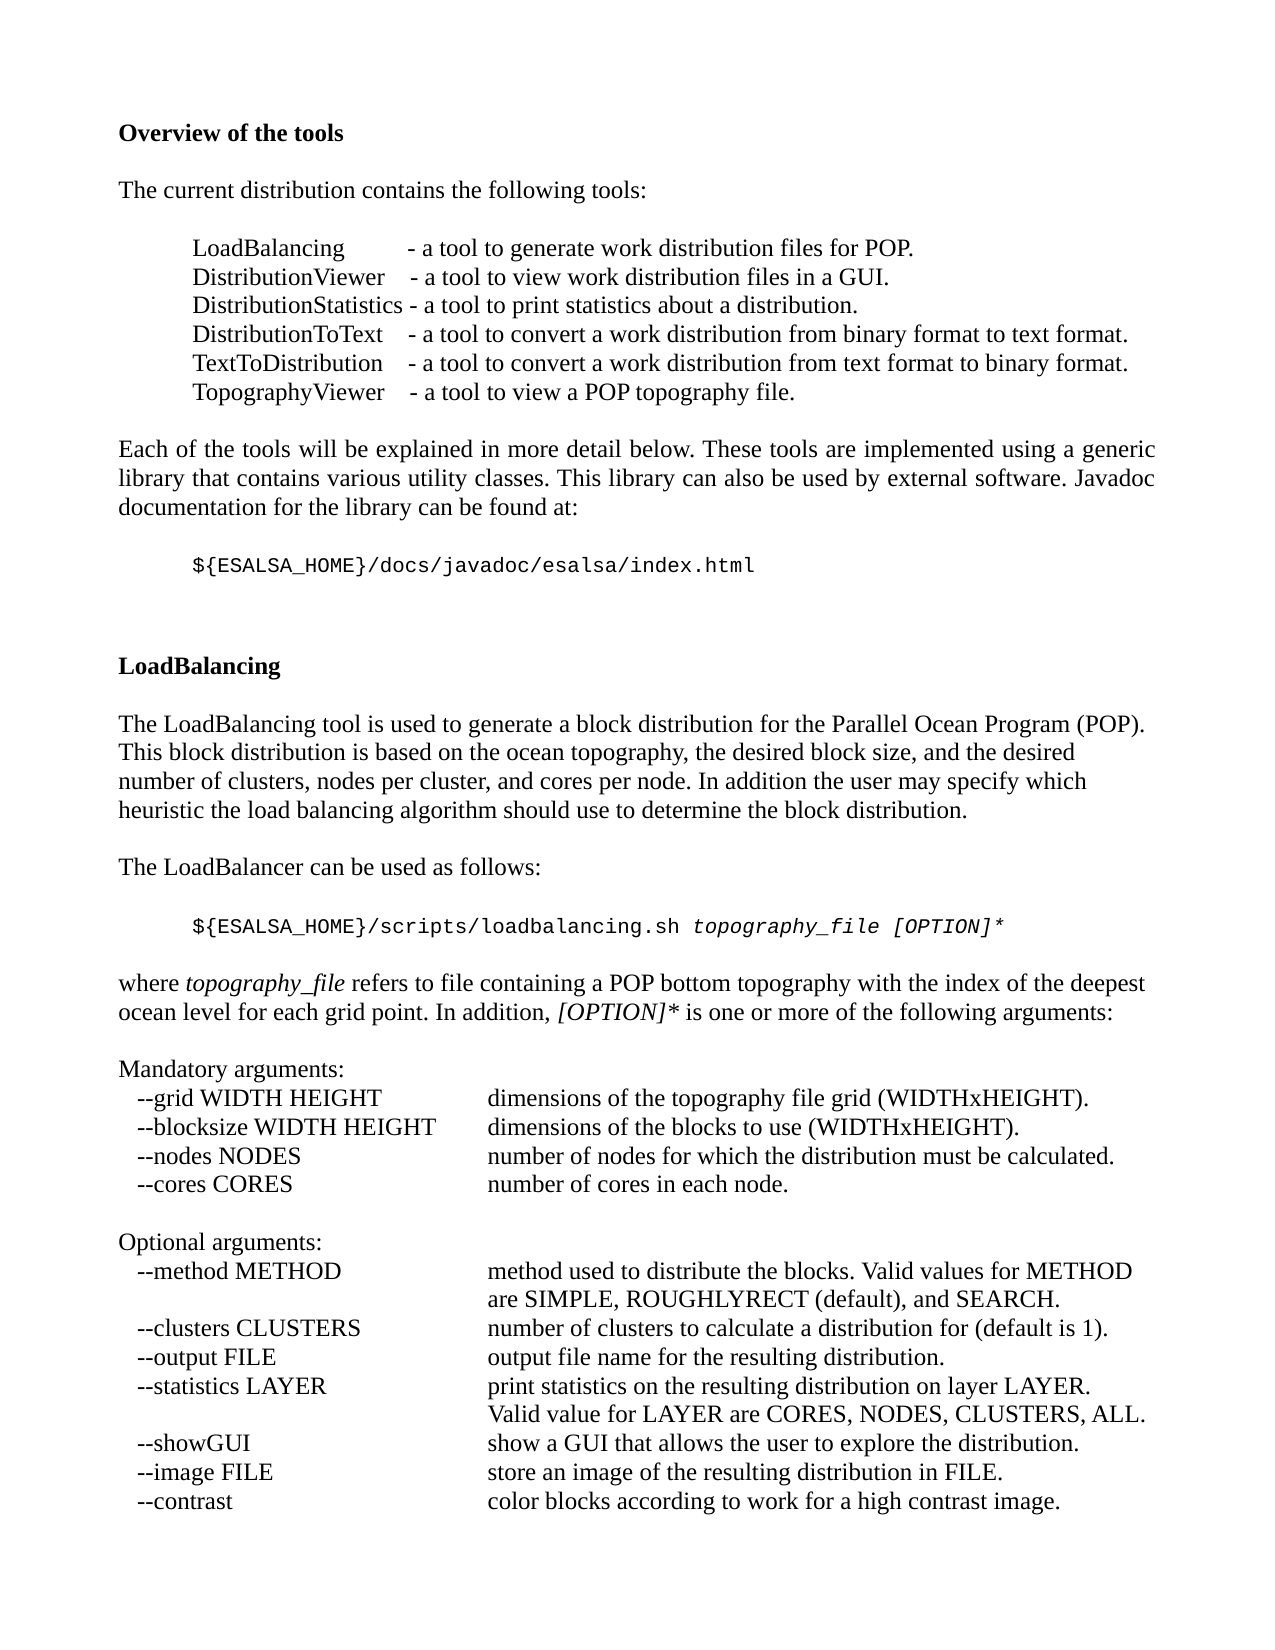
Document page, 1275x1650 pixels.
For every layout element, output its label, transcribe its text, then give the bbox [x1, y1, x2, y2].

text --method METHOD method used to distribute the blocks. Valid values for METHOD are SIMPLE, ROUGHLYRECT (default), and SEARCH. [118, 1256, 1157, 1313]
text ${ESALSA_HOME}/docs/javadoc/esalsa/index.html [118, 549, 1157, 579]
text --nodes NODES number of nodes for which the distribution must be calculated. [118, 1141, 1157, 1169]
text LoadBalancing - a tool to generate work distribution files for POP. [118, 233, 1157, 262]
text --cores CORES number of cores in each node. [118, 1169, 1157, 1198]
text ${ESALSA_HOME}/scripts/loadbalancing.sh topography_file [OPTION]* [118, 910, 1157, 939]
text --clusters CLUSTERS number of clusters to calculate a distribution for (default is 1). [118, 1313, 1157, 1342]
text --showGUI show a GUI that allows the user to explore the distribution. [118, 1428, 1157, 1457]
text Mandatory arguments: [118, 1054, 1157, 1083]
text Optional arguments: [118, 1227, 1157, 1256]
text The LoadBalancer can be used as follows: [118, 852, 1157, 881]
text Valid value for LAYER are CORES, NODES, CLUSTERS, ALL. [118, 1399, 1157, 1428]
text TextToDistribution - a tool to convert a work distribution from text format to binary format. [118, 348, 1157, 377]
text Overview of the tools [118, 118, 1157, 147]
text --image FILE store an image of the resulting distribution in FILE. [118, 1457, 1157, 1486]
text --statistics LAYER print statistics on the resulting distribution on layer LAYER. [118, 1371, 1157, 1399]
text LoadBalancing [118, 651, 1157, 680]
text --output FILE output file name for the resulting distribution. [118, 1342, 1157, 1371]
text --grid WIDTH HEIGHT dimensions of the topography file grid (WIDTHxHEIGHT). [118, 1083, 1157, 1112]
text The LoadBalancing tool is used to generate a block distribution for the Parallel Ocean Program (POP). This block distribution is based on the ocean topography, the desired block size, and the desired number of clusters, nodes per cluster, and cores per node. In addition the user may specify which heuristic the load balancing algorithm should use to determine the block distribution. [118, 709, 1157, 824]
text --contrast color blocks according to work for a high contrast image. [118, 1486, 1157, 1514]
text --blocksize WIDTH HEIGHT dimensions of the blocks to use (WIDTHxHEIGHT). [118, 1112, 1157, 1141]
text DistributionViewer - a tool to view work distribution files in a GUI. [118, 262, 1157, 291]
text The current distribution contains the following tools: [118, 176, 1157, 204]
text DistributionToText - a tool to convert a work distribution from binary format to text format. [118, 319, 1157, 348]
text DistributionStatistics - a tool to print statistics about a distribution. [118, 291, 1157, 319]
text TopographyViewer - a tool to view a POP topography file. [118, 377, 1157, 406]
text where topography_file refers to file containing a POP bottom topography with the index of the deepest ocean level for each grid point. In addition, [OPTION]* is one or more of the following arguments: [118, 968, 1157, 1026]
text Each of the tools will be explained in more detail below. These tools are implemented using a generic library that contains various utility classes. This library can also be used by external software. Javadoc documentation for the library can be found at: [118, 434, 1157, 521]
